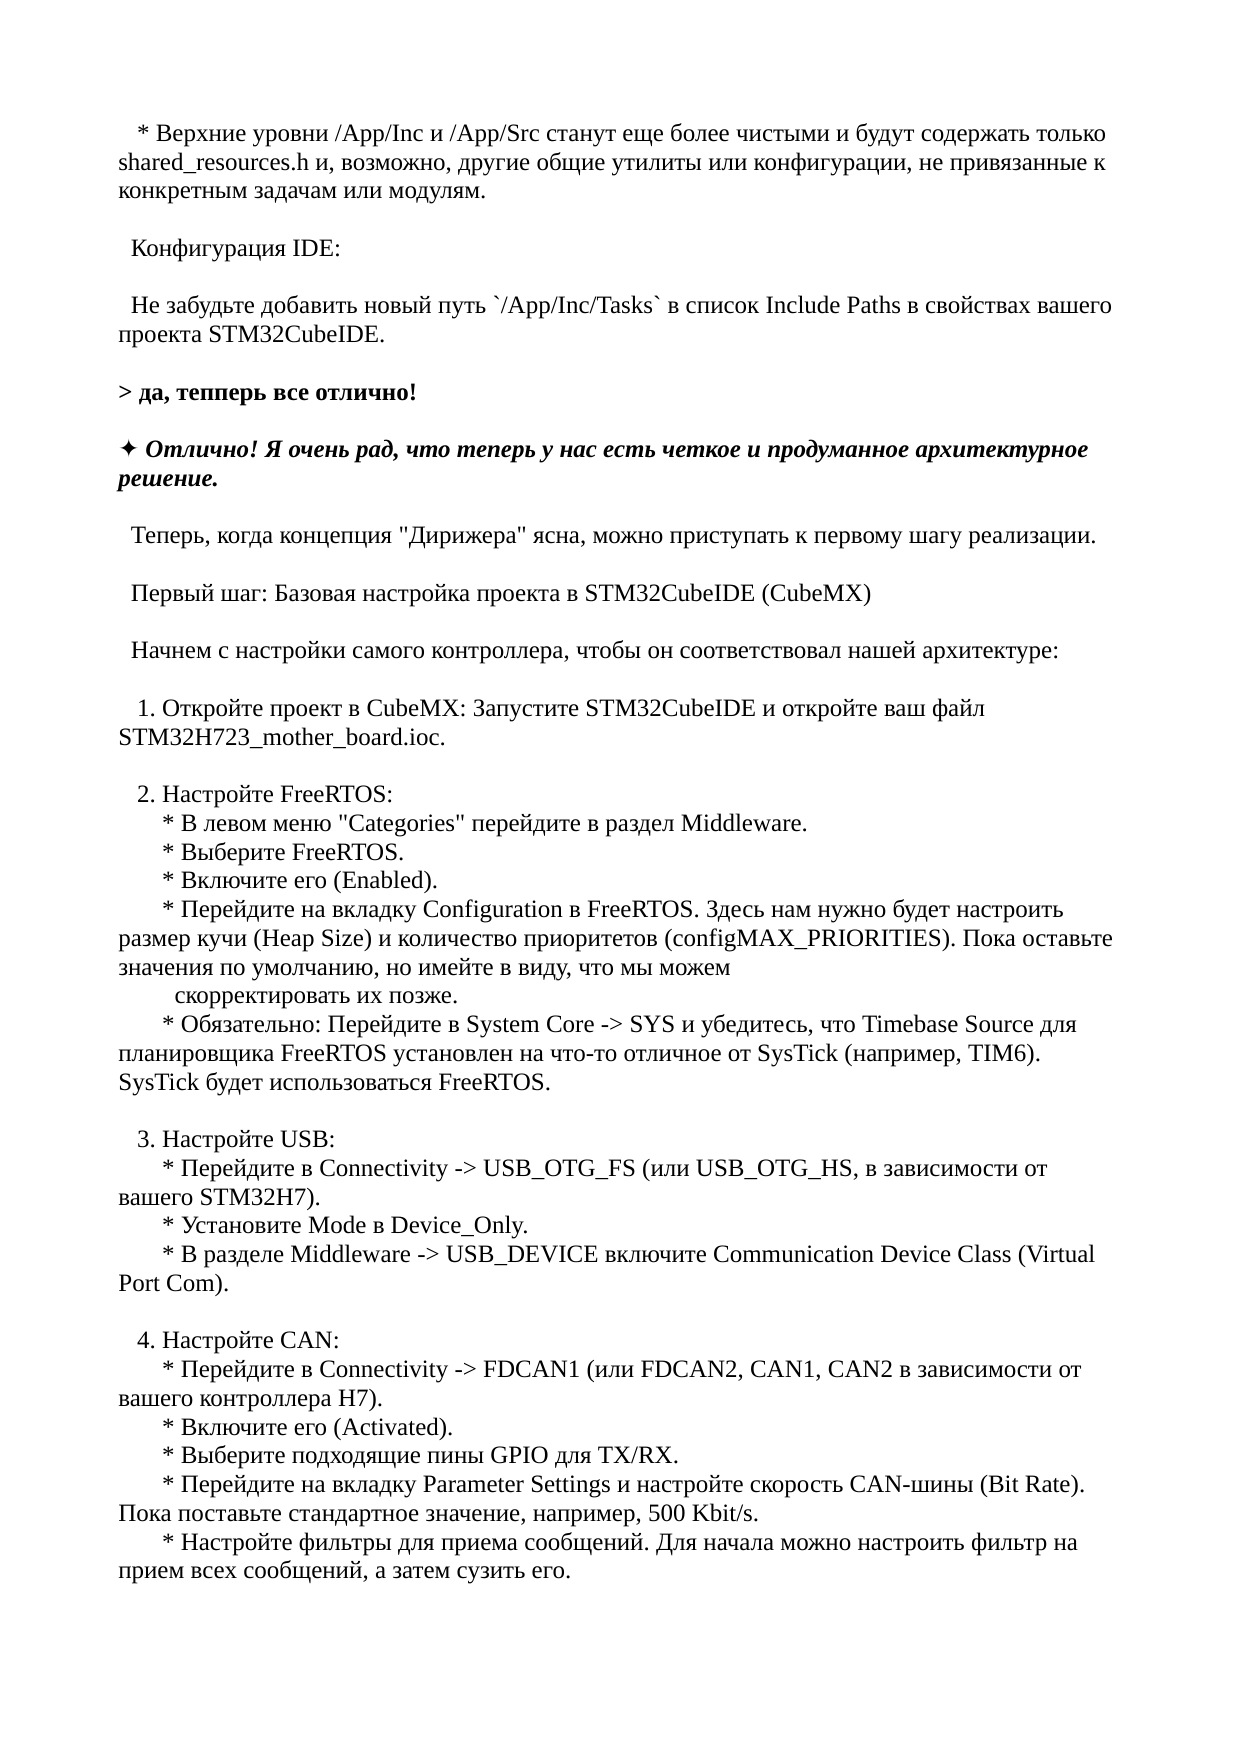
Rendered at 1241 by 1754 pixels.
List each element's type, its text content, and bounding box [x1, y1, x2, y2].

text * Перейдите в Connectivity -> USB_OTG_FS (или USB_OTG_HS, в зависимости от вашего STM32H7). [118, 1153, 1122, 1211]
text Конфигурация IDE: [118, 233, 1122, 262]
text * Выберите подходящие пины GPIO для TX/RX. [118, 1441, 1122, 1469]
text скорректировать их позже. [118, 981, 1122, 1009]
text Не забудьте добавить новый путь `/App/Inc/Tasks` в список Include Paths в свойствах вашего проекта STM32CubeIDE. [118, 291, 1122, 348]
text * Перейдите на вкладку Configuration в FreeRTOS. Здесь нам нужно будет настроить размер кучи (Heap Size) и количество приоритетов (configMAX_PRIORITIES). Пока оставьте значения по умолчанию, но имейте в виду, что мы можем [118, 894, 1122, 981]
text * Перейдите в Connectivity -> FDCAN1 (или FDCAN2, CAN1, CAN2 в зависимости от вашего контроллера H7). [118, 1354, 1122, 1412]
text 1. Откройте проект в CubeMX: Запустите STM32CubeIDE и откройте ваш файл STM32H723_mother_board.ioc. [118, 693, 1122, 751]
text 4. Настройте CAN: [118, 1326, 1122, 1354]
text * Установите Mode в Device_Only. [118, 1211, 1122, 1239]
text Теперь, когда концепция "Дирижера" ясна, можно приступать к первому шагу реализации. [118, 521, 1122, 549]
text * Обязательно: Перейдите в System Core -> SYS и убедитесь, что Timebase Source для планировщика FreeRTOS установлен на что-то отличное от SysTick (например, TIM6). SysTick будет использоваться FreeRTOS. [118, 1009, 1122, 1096]
text * Включите его (Enabled). [118, 866, 1122, 894]
text * В левом меню "Categories" перейдите в раздел Middleware. [118, 808, 1122, 837]
text * Настройте фильтры для приема сообщений. Для начала можно настроить фильтр на прием всех сообщений, а затем сузить его. [118, 1527, 1122, 1584]
text * Выберите FreeRTOS. [118, 837, 1122, 866]
text > да, тепперь все отлично! [118, 377, 1122, 406]
text Первый шаг: Базовая настройка проекта в STM32CubeIDE (CubeMX) [118, 578, 1122, 607]
text * Верхние уровни /App/Inc и /App/Src станут еще более чистыми и будут содержать только shared_resources.h и, возможно, другие общие утилиты или конфигурации, не привязанные к конкретным задачам или модулям. [118, 118, 1122, 204]
text * В разделе Middleware -> USB_DEVICE включите Communication Device Class (Virtual Port Com). [118, 1239, 1122, 1297]
text 3. Настройте USB: [118, 1124, 1122, 1153]
text ✦ Отлично! Я очень рад, что теперь у нас есть четкое и продуманное архитектурное решение. [118, 434, 1122, 492]
text * Перейдите на вкладку Parameter Settings и настройте скорость CAN-шины (Bit Rate). Пока поставьте стандартное значение, например, 500 Kbit/s. [118, 1469, 1122, 1527]
text Начнем с настройки самого контроллера, чтобы он соответствовал нашей архитектуре: [118, 636, 1122, 664]
text * Включите его (Activated). [118, 1412, 1122, 1441]
text 2. Настройте FreeRTOS: [118, 779, 1122, 808]
